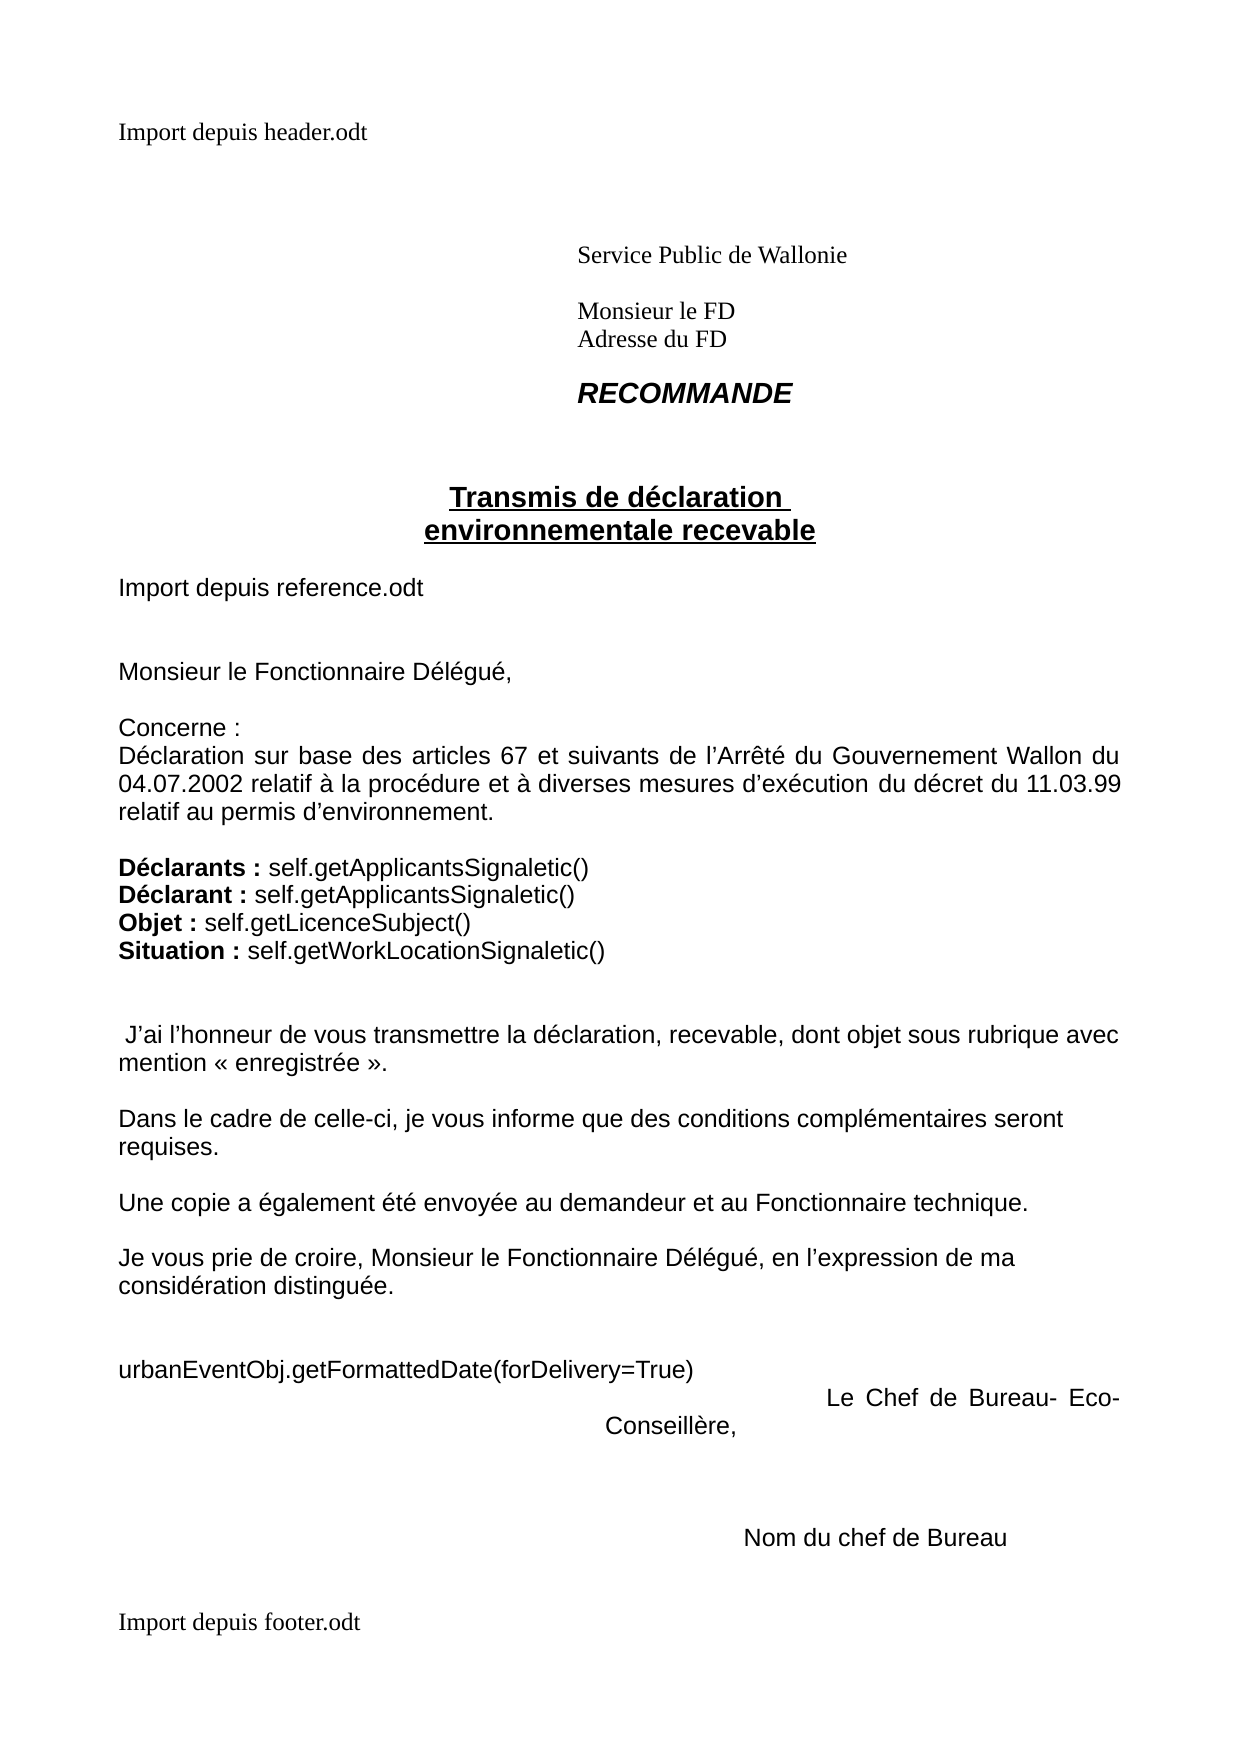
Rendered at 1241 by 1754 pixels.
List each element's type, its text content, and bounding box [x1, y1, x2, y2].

text Import depuis header.odt [118, 118, 539, 146]
text Déclarant : self.getApplicantsSignaletic() [118, 881, 1122, 909]
text Je vous prie de croire, Monsieur le Fonctionnaire Délégué, en l’expression de ma considération distinguée. [118, 1244, 1122, 1300]
text Nom du chef de Bureau [118, 1523, 1122, 1551]
text Situation : self.getWorkLocationSignaletic() [118, 937, 1122, 965]
title environnementale recevable [118, 514, 1122, 546]
text Adresse du FD [577, 325, 1038, 352]
text Import depuis reference.odt [118, 574, 1122, 602]
subtitle RECOMMANDE [577, 377, 1038, 410]
text Déclaration sur base des articles 67 et suivants de l’Arrêté du Gouvernement Wallon du 04.07.2002 relatif à la procédure et à diverses mesures d’exécution du décret du 11.03.99 relatif au permis d’environnement. [118, 742, 1122, 825]
title Transmis de déclaration [118, 481, 1122, 514]
text Une copie a également été envoyée au demandeur et au Fonctionnaire technique. [118, 1188, 1122, 1216]
text Concerne : [118, 714, 1122, 742]
text Le Chef de Bureau- Eco-Conseillère, [605, 1384, 1122, 1439]
text Service Public de Wallonie [577, 242, 1038, 269]
text Monsieur le FD [577, 297, 1038, 325]
text Déclarants : self.getApplicantsSignaletic() [118, 853, 1122, 881]
text J’ai l’honneur de vous transmettre la déclaration, recevable, dont objet sous rubrique avec mention « enregistrée ». [118, 1021, 1122, 1077]
text Objet : self.getLicenceSubject() [118, 909, 1122, 937]
text Dans le cadre de celle-ci, je vous informe que des conditions complémentaires seront requises. [118, 1104, 1122, 1160]
text Monsieur le Fonctionnaire Délégué, [118, 658, 1122, 686]
text urbanEventObj.getFormattedDate(forDelivery=True) [118, 1356, 1122, 1384]
